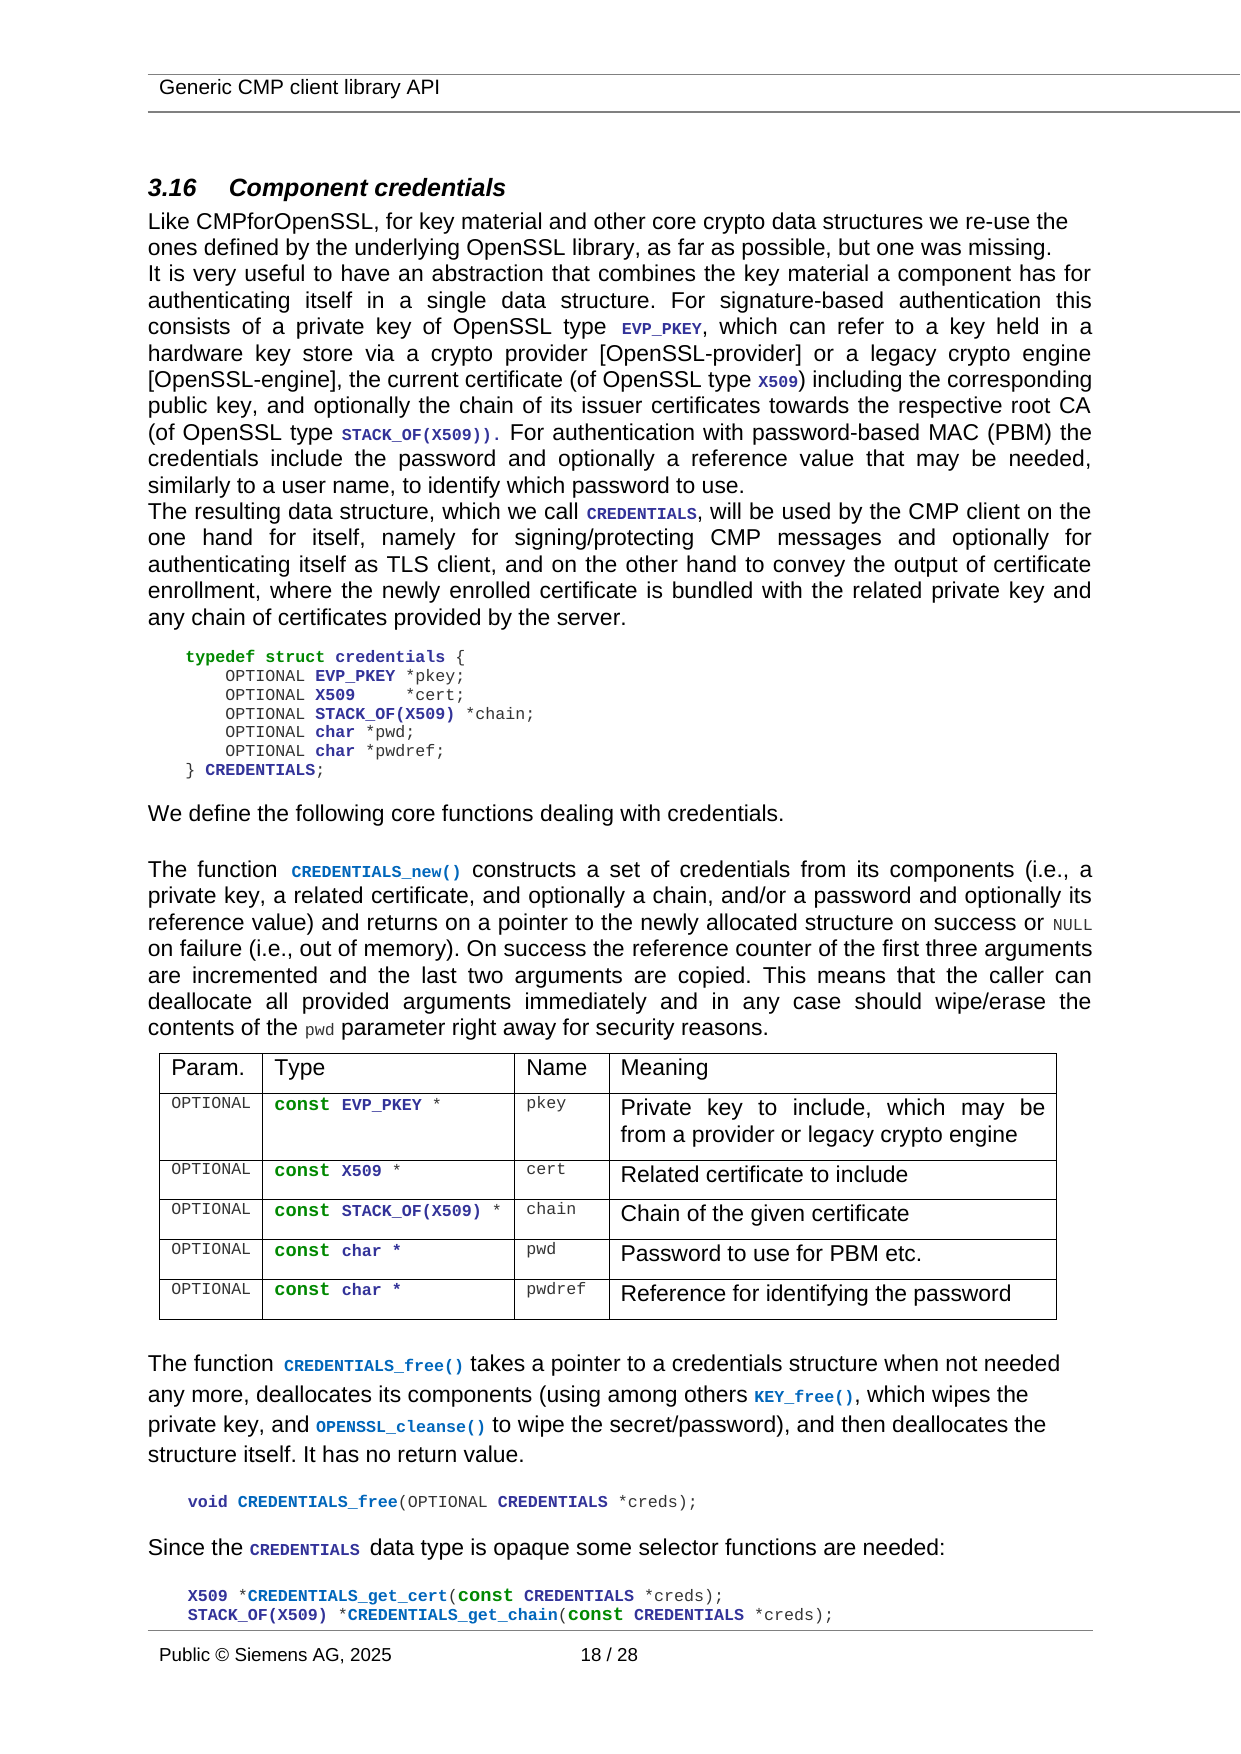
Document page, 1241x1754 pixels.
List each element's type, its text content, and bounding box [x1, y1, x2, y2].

table_cell Related certificate to include [610, 1161, 1056, 1199]
table_cell Reference for identifying the password [610, 1280, 1056, 1319]
text OPTIONAL char *pwd; [185, 724, 1092, 743]
table_cell pwd [515, 1240, 609, 1279]
table_cell OPTIONAL [160, 1280, 262, 1319]
text It is very useful to have an abstraction that combines the key material a component has for authenticating itself in a single data structure. For signature-based authentication this consists of a private key of OpenSSL type EVP_PKEY, which can refer to a key held in a hardware key store via a crypto provider [OpenSSL-provider] or a legacy crypto engine [OpenSSL-engine], the current certificate (of OpenSSL type X509) including the corresponding public key, and optionally the chain of its issuer certificates towards the respective root CA (of OpenSSL type STACK_OF(X509)). For authentication with password-based MAC (PBM) the credentials include the password and optionally a reference value that may be needed, similarly to a user name, to identify which password to use. [148, 260, 1092, 498]
table_cell OPTIONAL [160, 1161, 262, 1199]
table_cell chain [515, 1200, 609, 1239]
text OPTIONAL X509 *cert; [185, 686, 1092, 705]
text OPTIONAL char *pwdref; [185, 743, 1092, 762]
text typedef struct credentials { [185, 649, 1092, 667]
table_cell const X509 * [263, 1161, 514, 1199]
table_header Type [263, 1054, 514, 1093]
table_cell OPTIONAL [160, 1200, 262, 1239]
table_cell OPTIONAL [160, 1094, 262, 1159]
table_cell pwdref [515, 1280, 609, 1319]
table_cell const char * [263, 1280, 514, 1319]
text Like CMPforOpenSSL, for key material and other core crypto data structures we re-use the ones defined by the underlying OpenSSL library, as far as possible, but one was missing. [148, 208, 1092, 260]
table_header Meaning [610, 1054, 1056, 1093]
text OPTIONAL STACK_OF(X509) *chain; [185, 705, 1092, 724]
text Since the CREDENTIALS data type is opaque some selector functions are needed: [148, 1534, 1092, 1586]
text The resulting data structure, which we call CREDENTIALS, will be used by the CMP client on the one hand for itself, namely for signing/protecting CMP messages and optionally for authenticating itself as TLS client, and on the other hand to convey the output of certificate enrollment, where the newly enrolled certificate is bundled with the related private key and any chain of certificates provided by the server. [148, 498, 1092, 630]
table_cell cert [515, 1161, 609, 1199]
table_cell OPTIONAL [160, 1240, 262, 1279]
subtitle Component credentials [148, 173, 1092, 201]
table_cell Private key to include, which may be from a provider or legacy crypto engine [610, 1094, 1056, 1159]
table_cell Password to use for PBM etc. [610, 1240, 1056, 1279]
table_cell Chain of the given certificate [610, 1200, 1056, 1239]
list The function CREDENTIALS_free() takes a pointer to a credentials structure when not needed any more, deallocates its components (using among others KEY_free(), which wipes the private key, and OPENSSL_cleanse() to wipe the secret/password), and then deallocates the structure itself. It has no return value. [148, 1350, 1092, 1468]
list The function CREDENTIALS_new() constructs a set of credentials from its components (i.e., a private key, a related certificate, and optionally a chain, and/or a password and optionally its reference value) and returns on a pointer to the newly allocated structure on success or NULL on failure (i.e., out of memory). On success the reference counter of the first three arguments are incremented and the last two arguments are copied. This means that the caller can deallocate all provided arguments immediately and in any case should wipe/erase the contents of the pwd parameter right away for security reasons. [148, 856, 1092, 1041]
table_cell const STACK_OF(X509) * [263, 1200, 514, 1239]
table_header Param. [160, 1054, 262, 1093]
text We define the following core functions dealing with credentials. [148, 799, 1092, 826]
list void CREDENTIALS_free(OPTIONAL CREDENTIALS *creds); [148, 1493, 1092, 1512]
table_cell const EVP_PKEY * [263, 1094, 514, 1159]
text OPTIONAL EVP_PKEY *pkey; [185, 667, 1092, 686]
text X509 *CREDENTIALS_get_cert(const CREDENTIALS *creds); [148, 1586, 1092, 1606]
text } CREDENTIALS; [185, 762, 1092, 781]
text STACK_OF(X509) *CREDENTIALS_get_chain(const CREDENTIALS *creds); [148, 1606, 1092, 1624]
table_cell const char * [263, 1240, 514, 1279]
table_header Name [515, 1054, 609, 1093]
table_cell pkey [515, 1094, 609, 1159]
